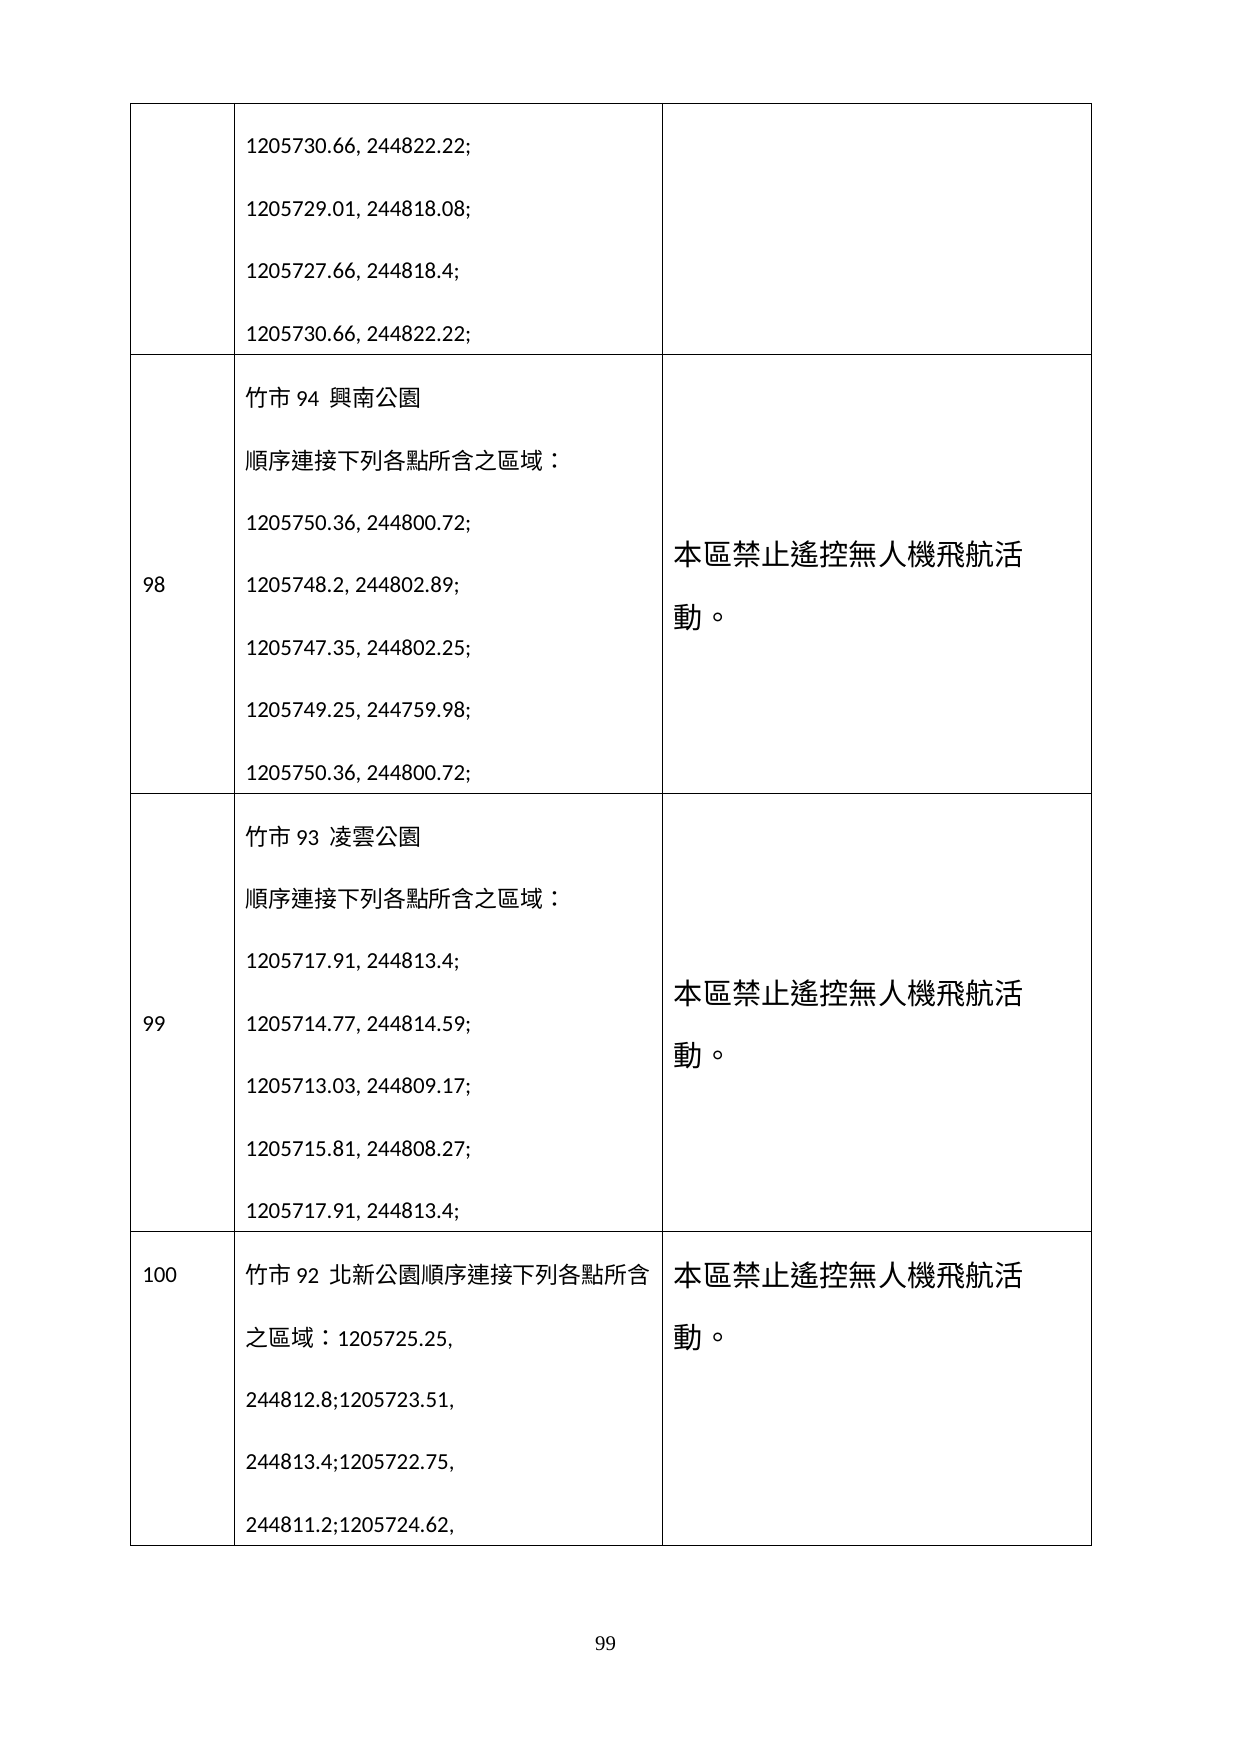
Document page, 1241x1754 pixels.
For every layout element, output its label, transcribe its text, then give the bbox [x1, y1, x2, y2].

table_cell 竹市93 凌雲公園 順序連接下列各點所含之區域： 1205717.91, 244813.4; 1205714.77, 244814.59; 1205713.03, 244809.17; 1205715.81, 244808.27; 1205717.91, 244813.4; [235, 794, 662, 1231]
table_cell [663, 104, 1091, 354]
table_cell 本區禁止遙控無人機飛航活動。 [663, 794, 1091, 1231]
table_cell 1205730.66, 244822.22; 1205729.01, 244818.08; 1205727.66, 244818.4; 1205730.66, 244822.22; [235, 104, 662, 354]
table_cell 本區禁止遙控無人機飛航活動。 [663, 1232, 1091, 1544]
table_cell 99 [131, 794, 234, 1231]
table_cell [131, 104, 234, 354]
table_cell 98 [131, 355, 234, 792]
table_cell 本區禁止遙控無人機飛航活動。 [663, 355, 1091, 792]
table_cell 100 [131, 1232, 234, 1544]
table_cell 竹市94 興南公園 順序連接下列各點所含之區域： 1205750.36, 244800.72; 1205748.2, 244802.89; 1205747.35, 244802.25; 1205749.25, 244759.98; 1205750.36, 244800.72; [235, 355, 662, 792]
table_cell 竹市92 北新公園順序連接下列各點所含之區域：1205725.25, 244812.8;1205723.51, 244813.4;1205722.75, 244811.2;1205724.62, [235, 1232, 662, 1544]
